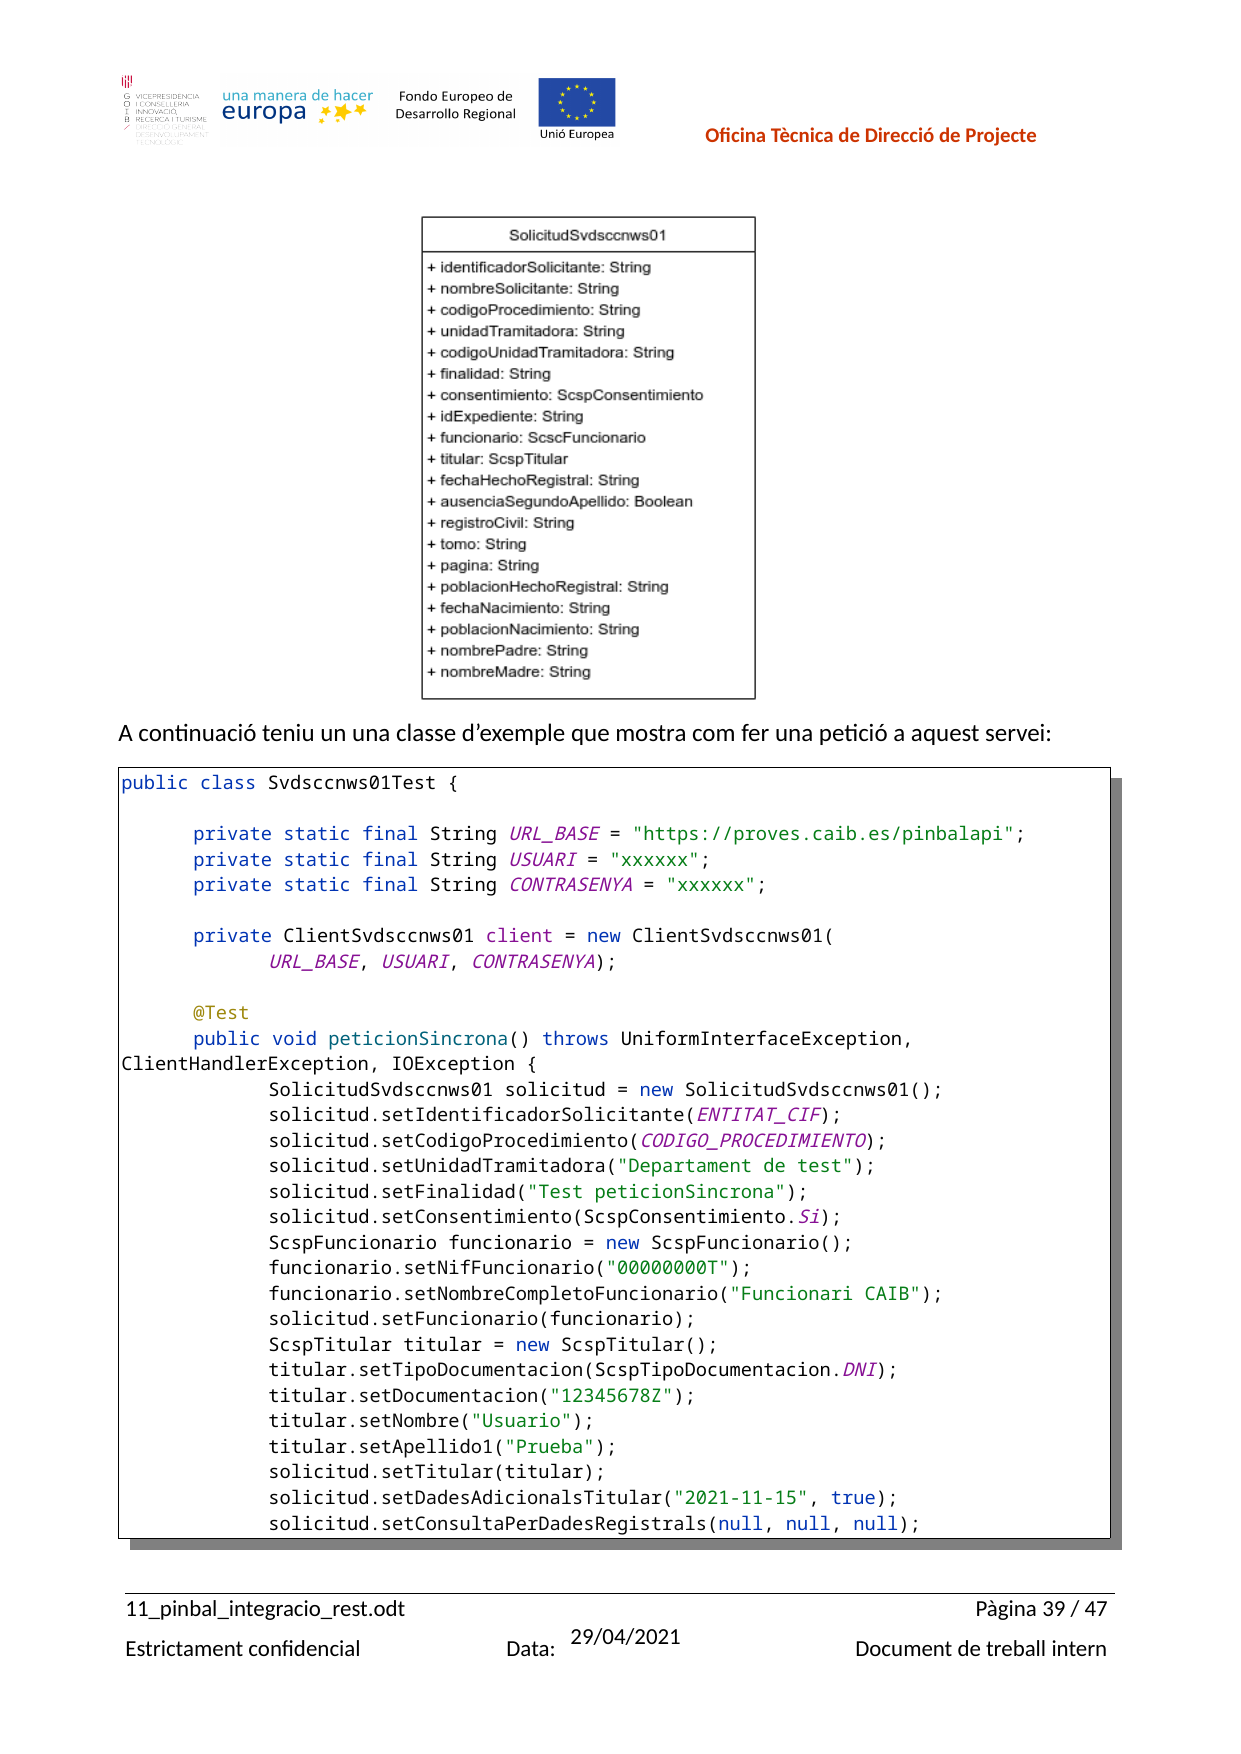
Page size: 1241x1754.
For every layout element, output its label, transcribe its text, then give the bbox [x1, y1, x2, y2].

picture [415, 210, 764, 713]
text A continuació teniu un una classe d’exemple que mostra com fer una petició a aquest servei: [118, 713, 1122, 748]
text URL_BASE, USUARI, CONTRASENYA); @Test public void peticionSincrona() throws UniformInterfaceException, ClientHandlerException, IOException { SolicitudSvdsccnws01 solicitud = new SolicitudSvdsccnws01(); solicitud.setIdentificadorSolicitante(ENTITAT_CIF); solicitud.setCodigoProcedimiento(CODIGO_PROCEDIMIENTO); solicitud.setUnidadTramitadora("Departament de test"); solicitud.setFinalidad("Test peticionSincrona"); solicitud.setConsentimiento(ScspConsentimiento.Si); ScspFuncionario funcionario = new ScspFuncionario(); funcionario.setNifFuncionario("00000000T"); funcionario.setNombreCompletoFuncionario("Funcionari CAIB"); solicitud.setFuncionario(funcionario); ScspTitular titular = new ScspTitular(); titular.setTipoDocumentacion(ScspTipoDocumentacion.DNI); titular.setDocumentacion("12345678Z"); titular.setNombre("Usuario"); titular.setApellido1("Prueba"); solicitud.setTitular(titular); solicitud.setDadesAdicionalsTitular("2021-11-15", true); solicitud.setConsultaPerDadesRegistrals(null, null, null); [119, 945, 1110, 1538]
picture [118, 73, 213, 147]
picture [219, 73, 621, 147]
text public class Svdsccnws01Test { private static final String URL_BASE = "https://proves.caib.es/pinbalapi"; private static final String USUARI = "xxxxxx"; private static final String CONTRASENYA = "xxxxxx"; private ClientSvdsccnws01 client = new ClientSvdsccnws01( [119, 768, 1110, 945]
